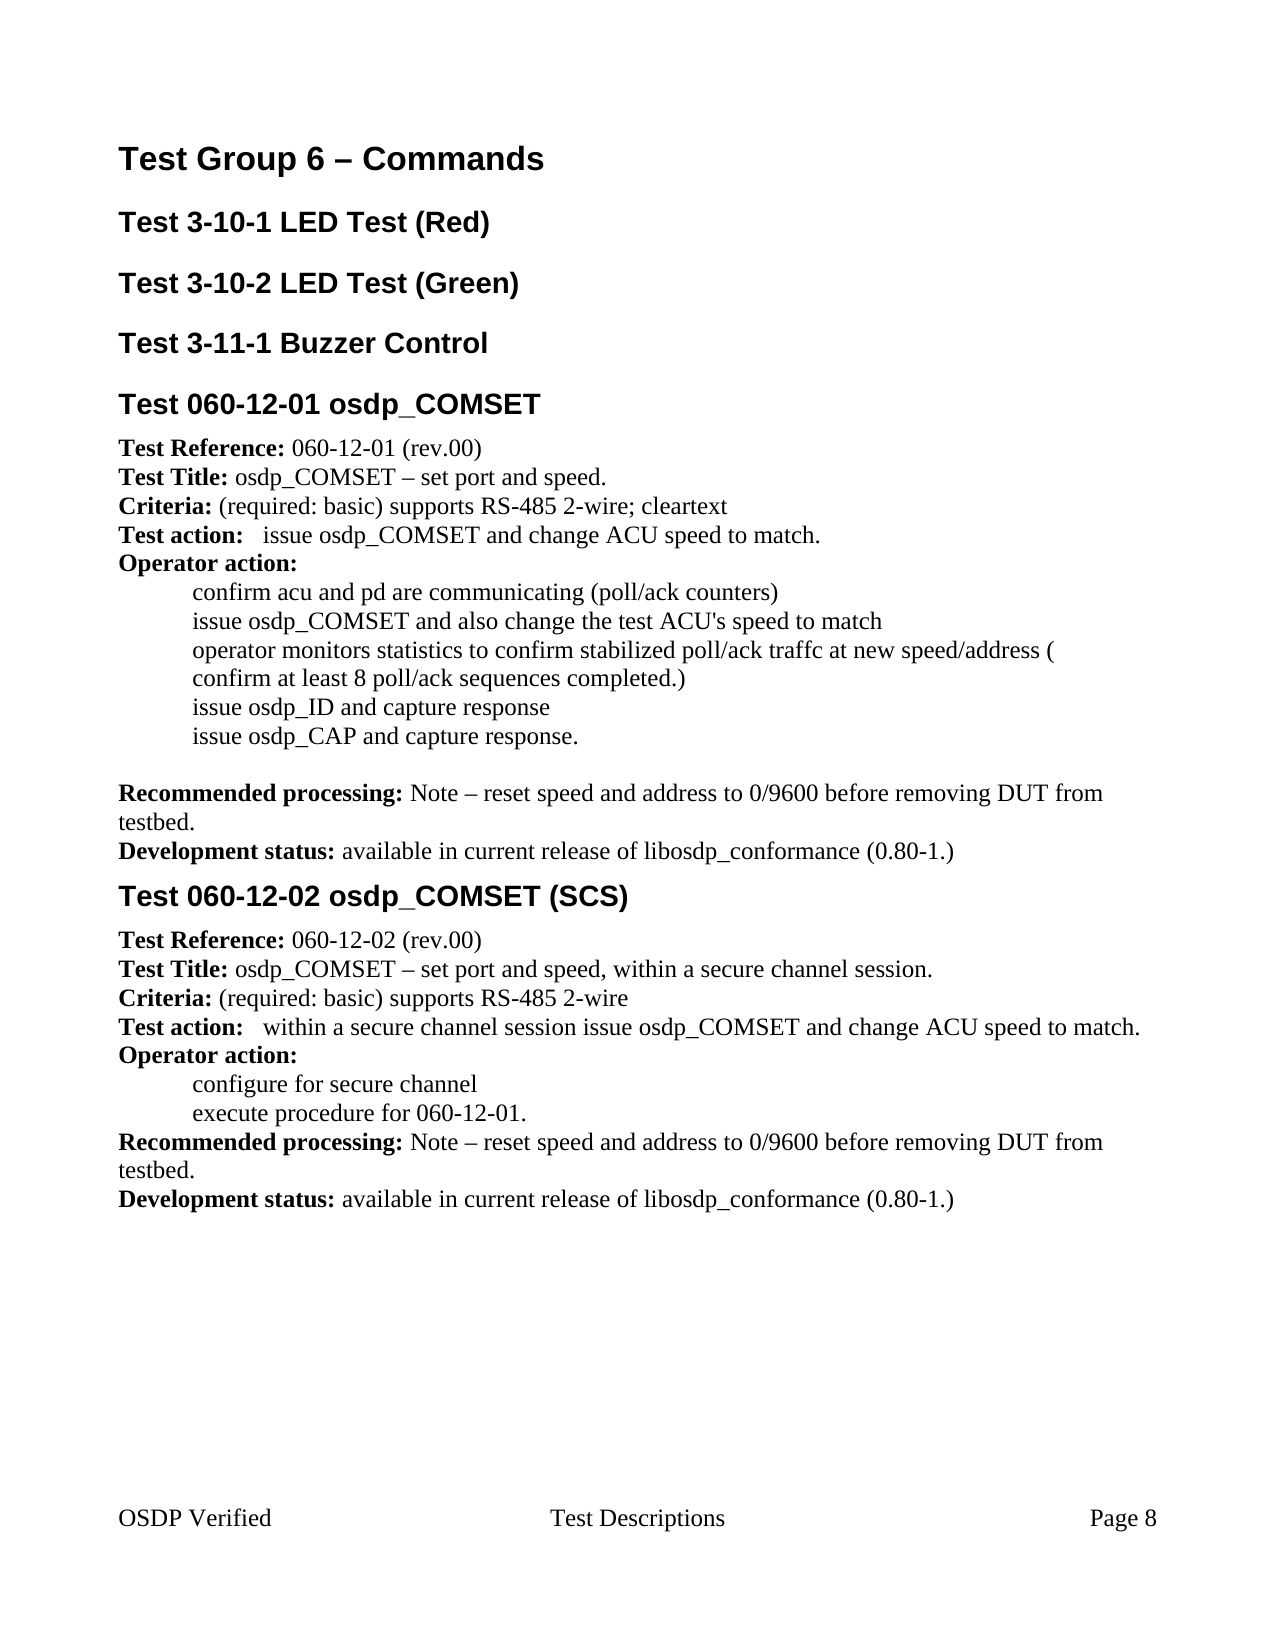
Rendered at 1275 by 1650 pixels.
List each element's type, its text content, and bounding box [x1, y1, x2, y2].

text confirm acu and pd are communicating (poll/ack counters) [118, 577, 1157, 606]
text Operator action: [118, 1041, 1157, 1069]
subtitle Test 060-12-01 osdp_COMSET [118, 387, 1157, 421]
text operator monitors statistics to confirm stabilized poll/ack traffc at new speed/address ( confirm at least 8 poll/ack sequences completed.) [118, 635, 1157, 692]
subtitle Test 3-10-1 LED Test (Red) [118, 205, 1157, 238]
text issue osdp_CAP and capture response. [118, 721, 1157, 750]
text Operator action: [118, 548, 1157, 577]
text Test action: within a secure channel session issue osdp_COMSET and change ACU speed to match. [118, 1012, 1157, 1041]
text Test Reference: 060-12-01 (rev.00) [118, 433, 1157, 462]
text Test Reference: 060-12-02 (rev.00) [118, 926, 1157, 954]
subtitle Test 3-11-1 Buzzer Control [118, 326, 1157, 360]
text configure for secure channel [118, 1069, 1157, 1098]
text Development status: available in current release of libosdp_conformance (0.80-1.) [118, 836, 1157, 865]
text Criteria: (required: basic) supports RS-485 2-wire; cleartext [118, 491, 1157, 520]
text Recommended processing: Note – reset speed and address to 0/9600 before removing DUT from testbed. [118, 1127, 1157, 1184]
text Recommended processing: Note – reset speed and address to 0/9600 before removing DUT from testbed. [118, 778, 1157, 836]
text Test Title: osdp_COMSET – set port and speed, within a secure channel session. [118, 954, 1157, 983]
text issue osdp_COMSET and also change the test ACU's speed to match [118, 606, 1157, 635]
text issue osdp_ID and capture response [118, 692, 1157, 721]
text Test Title: osdp_COMSET – set port and speed. [118, 462, 1157, 491]
text Development status: available in current release of libosdp_conformance (0.80-1.) [118, 1184, 1157, 1213]
text Criteria: (required: basic) supports RS-485 2-wire [118, 983, 1157, 1012]
text Test action: issue osdp_COMSET and change ACU speed to match. [118, 520, 1157, 548]
subtitle Test 060-12-02 osdp_COMSET (SCS) [118, 879, 1157, 913]
subtitle Test 3-10-2 LED Test (Green) [118, 266, 1157, 299]
subtitle Test Group 6 – Commands [118, 139, 1157, 178]
text execute procedure for 060-12-01. [118, 1098, 1157, 1127]
